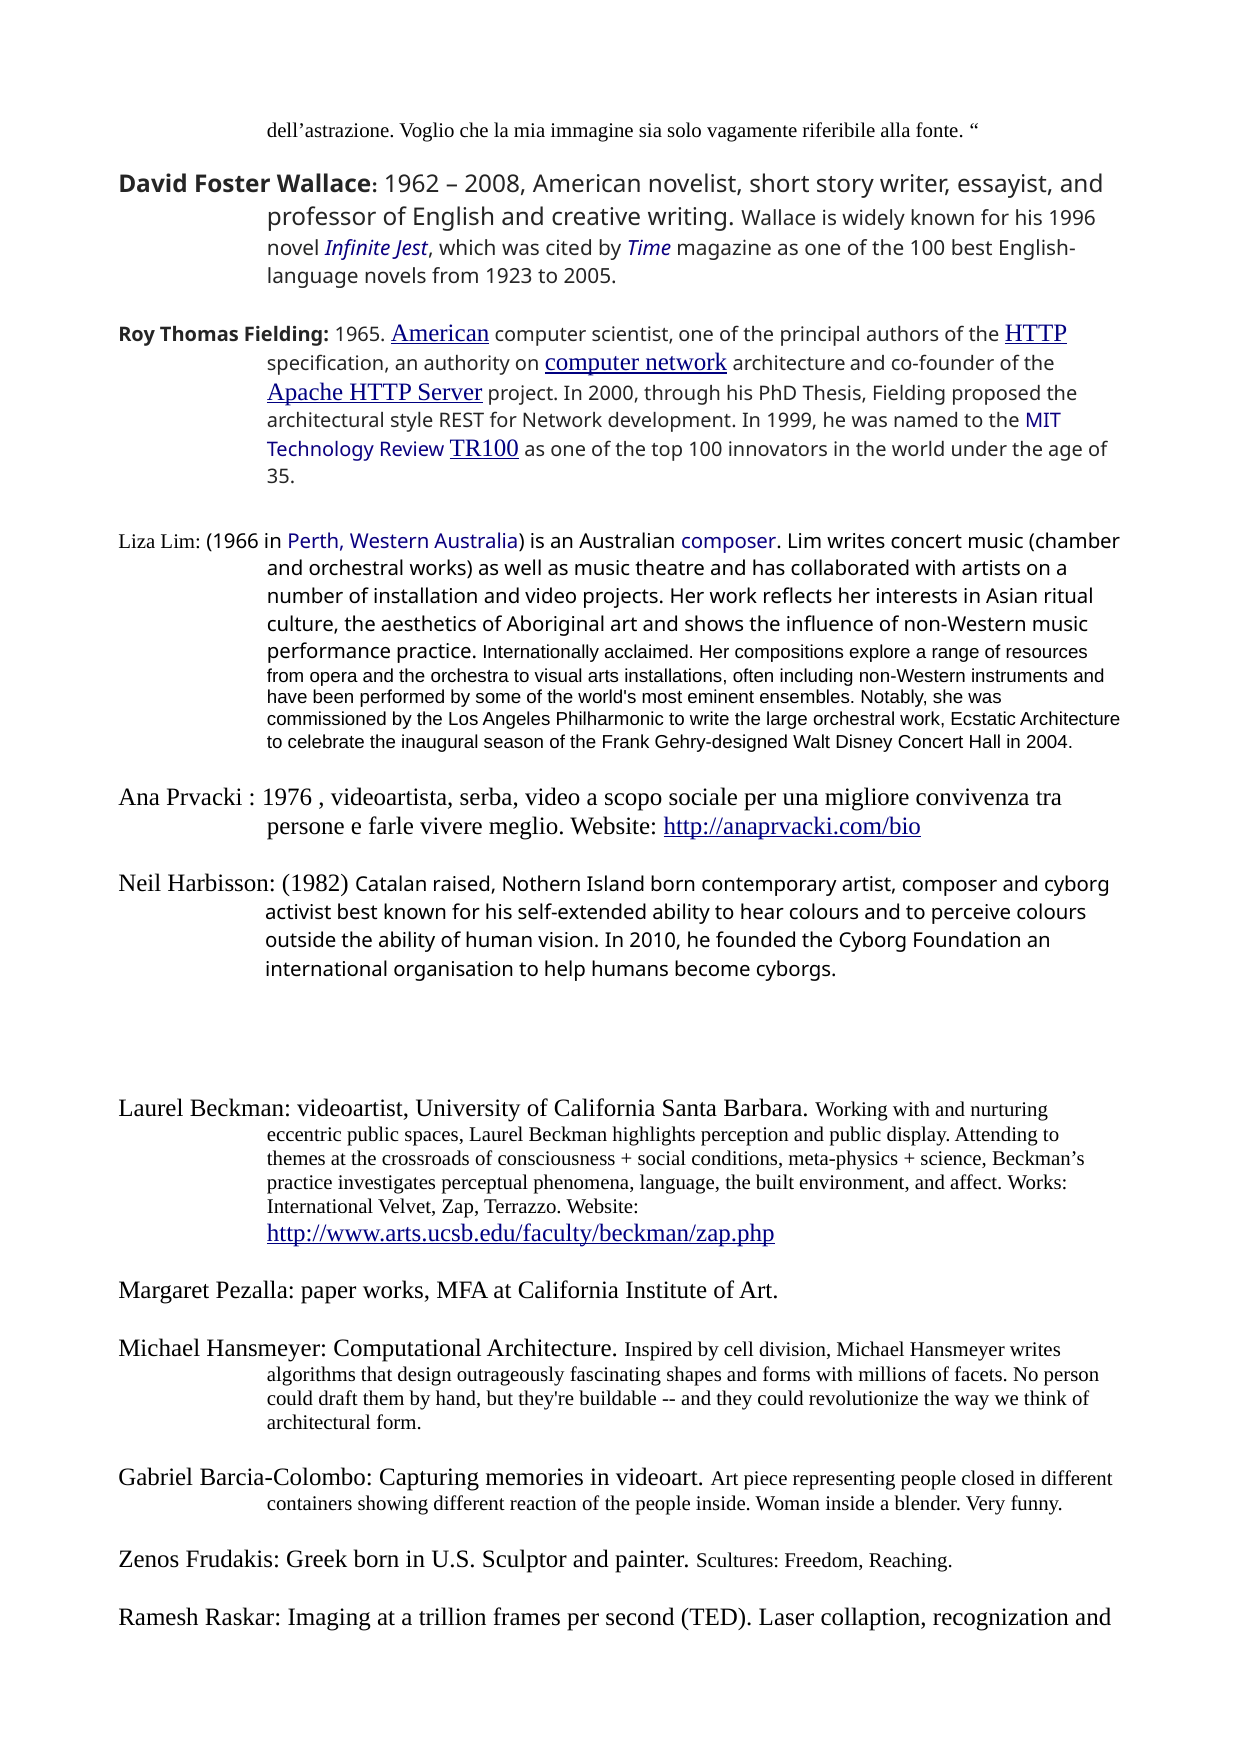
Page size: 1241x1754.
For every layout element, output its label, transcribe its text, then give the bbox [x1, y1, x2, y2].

text Laurel Beckman: videoartist, University of California Santa Barbara. Working with and nurturing eccentric public spaces, Laurel Beckman highlights perception and public display. Attending to themes at the crossroads of consciousness + social conditions, meta-physics + science, Beckman’s practice investigates perceptual phenomena, language, the built environment, and affect. Works: International Velvet, Zap, Terrazzo. Website: http://www.arts.ucsb.edu/faculty/beckman/zap.php [118, 1093, 1122, 1247]
text Ramesh Raskar: Imaging at a trillion frames per second (TED). Laser collaption, recognization and [118, 1602, 1122, 1630]
text Neil Harbisson: (1982) Catalan raised, Nothern Island born contemporary artist, composer and cyborg activist best known for his self-extended ability to hear colours and to perceive colours outside the ability of human vision. In 2010, he founded the Cyborg Foundation an international organisation to help humans become cyborgs. [118, 868, 1122, 982]
text Gabriel Barcia-Colombo: Capturing memories in videoart. Art piece representing people closed in different containers showing different reaction of the people inside. Woman inside a blender. Very funny. [118, 1462, 1122, 1515]
text Michael Hansmeyer: Computational Architecture. Inspired by cell division, Michael Hansmeyer writes algorithms that design outrageously fascinating shapes and forms with millions of facets. No person could draft them by hand, but they're buildable -- and they could revolutionize the way we think of architectural form. [118, 1333, 1122, 1434]
text Ana Prvacki : 1976 , videoartista, serba, video a scopo sociale per una migliore convivenza tra persone e farle vivere meglio. Website: http://anaprvacki.com/bio [118, 782, 1122, 840]
text Margaret Pezalla: paper works, MFA at California Institute of Art. [118, 1275, 1122, 1304]
text dell’astrazione. Voglio che la mia immagine sia solo vagamente riferibile alla fonte. “ [118, 118, 1122, 142]
text Roy Thomas Fielding: 1965. American computer scientist, one of the principal authors of the HTTP specification, an authority on computer network architecture and co-founder of the Apache HTTP Server project. In 2000, through his PhD Thesis, Fielding proposed the architectural style REST for Network development. In 1999, he was named to the MIT Technology Review TR100 as one of the top 100 innovators in the world under the age of 35. [118, 318, 1122, 490]
text Liza Lim: (1966 in Perth, Western Australia) is an Australian composer. Lim writes concert music (chamber and orchestral works) as well as music theatre and has collaborated with artists on a number of installation and video projects. Her work reflects her interests in Asian ritual culture, the aesthetics of Aboriginal art and shows the influence of non-Western music performance practice. Internationally acclaimed. Her compositions explore a range of resources from opera and the orchestra to visual arts installations, often including non-Western instruments and have been performed by some of the world's most eminent ensembles. Notably, she was commissioned by the Los Angeles Philharmonic to write the large orchestral work, Ecstatic Architecture to celebrate the inaugural season of the Frank Gehry-designed Walt Disney Concert Hall in 2004. [118, 526, 1122, 753]
text David Foster Wallace: 1962 – 2008, American novelist, short story writer, essayist, and professor of English and creative writing. Wallace is widely known for his 1996 novel Infinite Jest, which was cited by Time magazine as one of the 100 best English-language novels from 1923 to 2005. [118, 166, 1122, 289]
text Zenos Frudakis: Greek born in U.S. Sculptor and painter. Scultures: Freedom, Reaching. [118, 1544, 1122, 1573]
